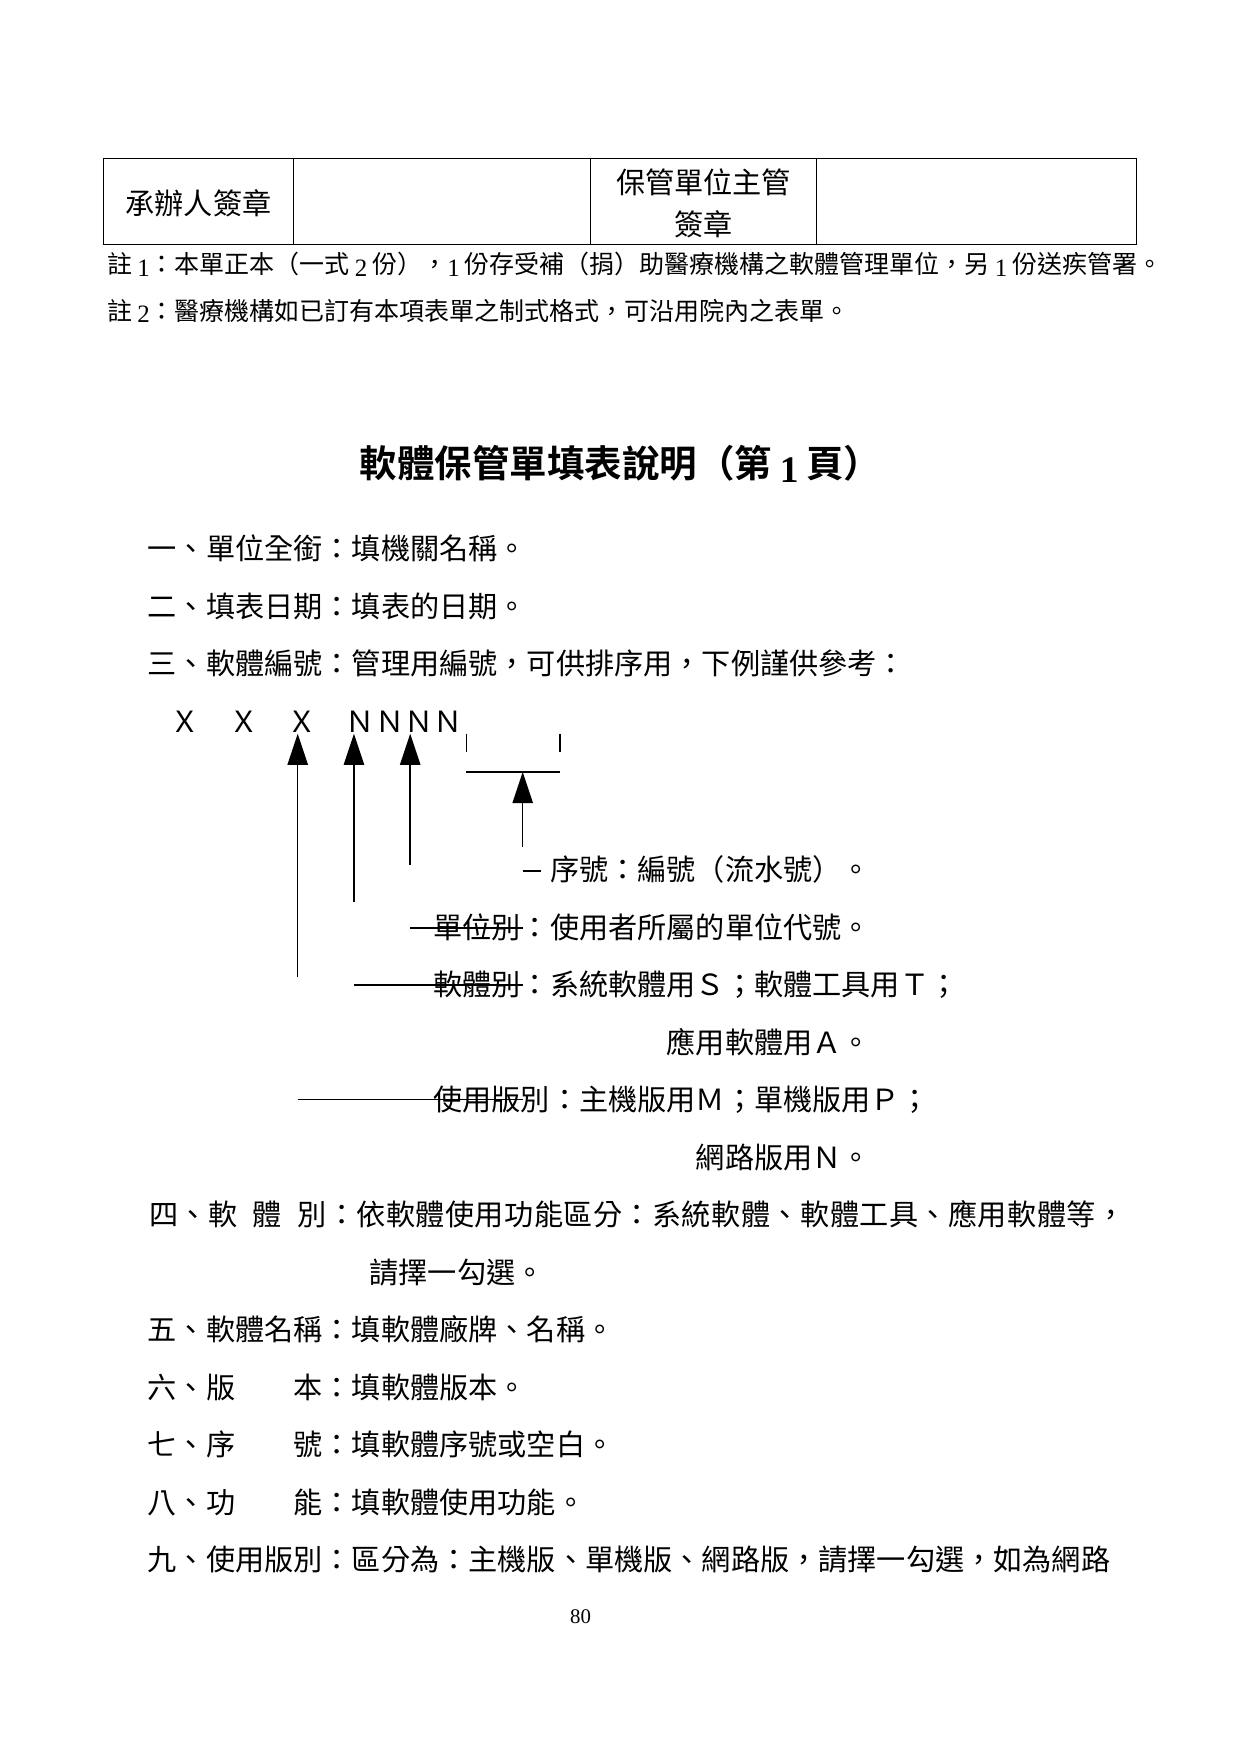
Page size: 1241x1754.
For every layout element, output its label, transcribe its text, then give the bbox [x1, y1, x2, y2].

text 六、版 本：填軟體版本。 [129, 1364, 1127, 1422]
text Ｘ Ｘ Ｘ ＮＮＮＮ [54, 698, 1127, 756]
table_cell [294, 159, 590, 244]
text 一、單位全銜：填機關名稱。 [129, 526, 1127, 583]
text 五、軟體名稱：填軟體廠牌、名稱。 [129, 1307, 1127, 1364]
text [54, 904, 297, 962]
table_cell [817, 159, 1136, 244]
text 八、功 能：填軟體使用功能。 [129, 1479, 1127, 1537]
text 軟體保管單填表說明（第1頁） [148, 401, 1092, 526]
text 九、使用版別：區分為：主機版、單機版、網路版，請擇一勾選，如為網路 [129, 1537, 1127, 1594]
text 註2：醫療機構如已訂有本項表單之制式格式，可沿用院內之表單。 [103, 292, 1152, 338]
text 網路版用Ｎ。 [54, 1134, 1127, 1192]
text 七、序 號：填軟體序號或空白。 [129, 1422, 1127, 1479]
text 單位別：使用者所屬的單位代號。 [298, 904, 1127, 962]
text 使用版別：主機版用Ｍ；單機版用Ｐ； [54, 1077, 1127, 1134]
text 三、軟體編號：管理用編號，可供排序用，下例謹供參考： [129, 641, 1127, 698]
text 序號：編號（流水號）。 [298, 847, 1127, 904]
table_cell 承辦人簽章 [104, 159, 293, 244]
text 應用軟體用Ａ。 [54, 1019, 1127, 1077]
text 二、填表日期：填表的日期。 [129, 583, 1127, 641]
text 四、軟 體 別：依軟體使用功能區分：系統軟體、軟體工具、應用軟體等，請擇一勾選。 [133, 1192, 1127, 1307]
text [54, 847, 297, 904]
text 註1：本單正本（一式2份），1份存受補（捐）助醫療機構之軟體管理單位，另1份送疾管署。 [103, 245, 1167, 292]
text 軟體別：系統軟體用Ｓ；軟體工具用Ｔ； [54, 962, 1127, 1019]
table_cell 保管單位主管 簽章 [591, 159, 816, 244]
